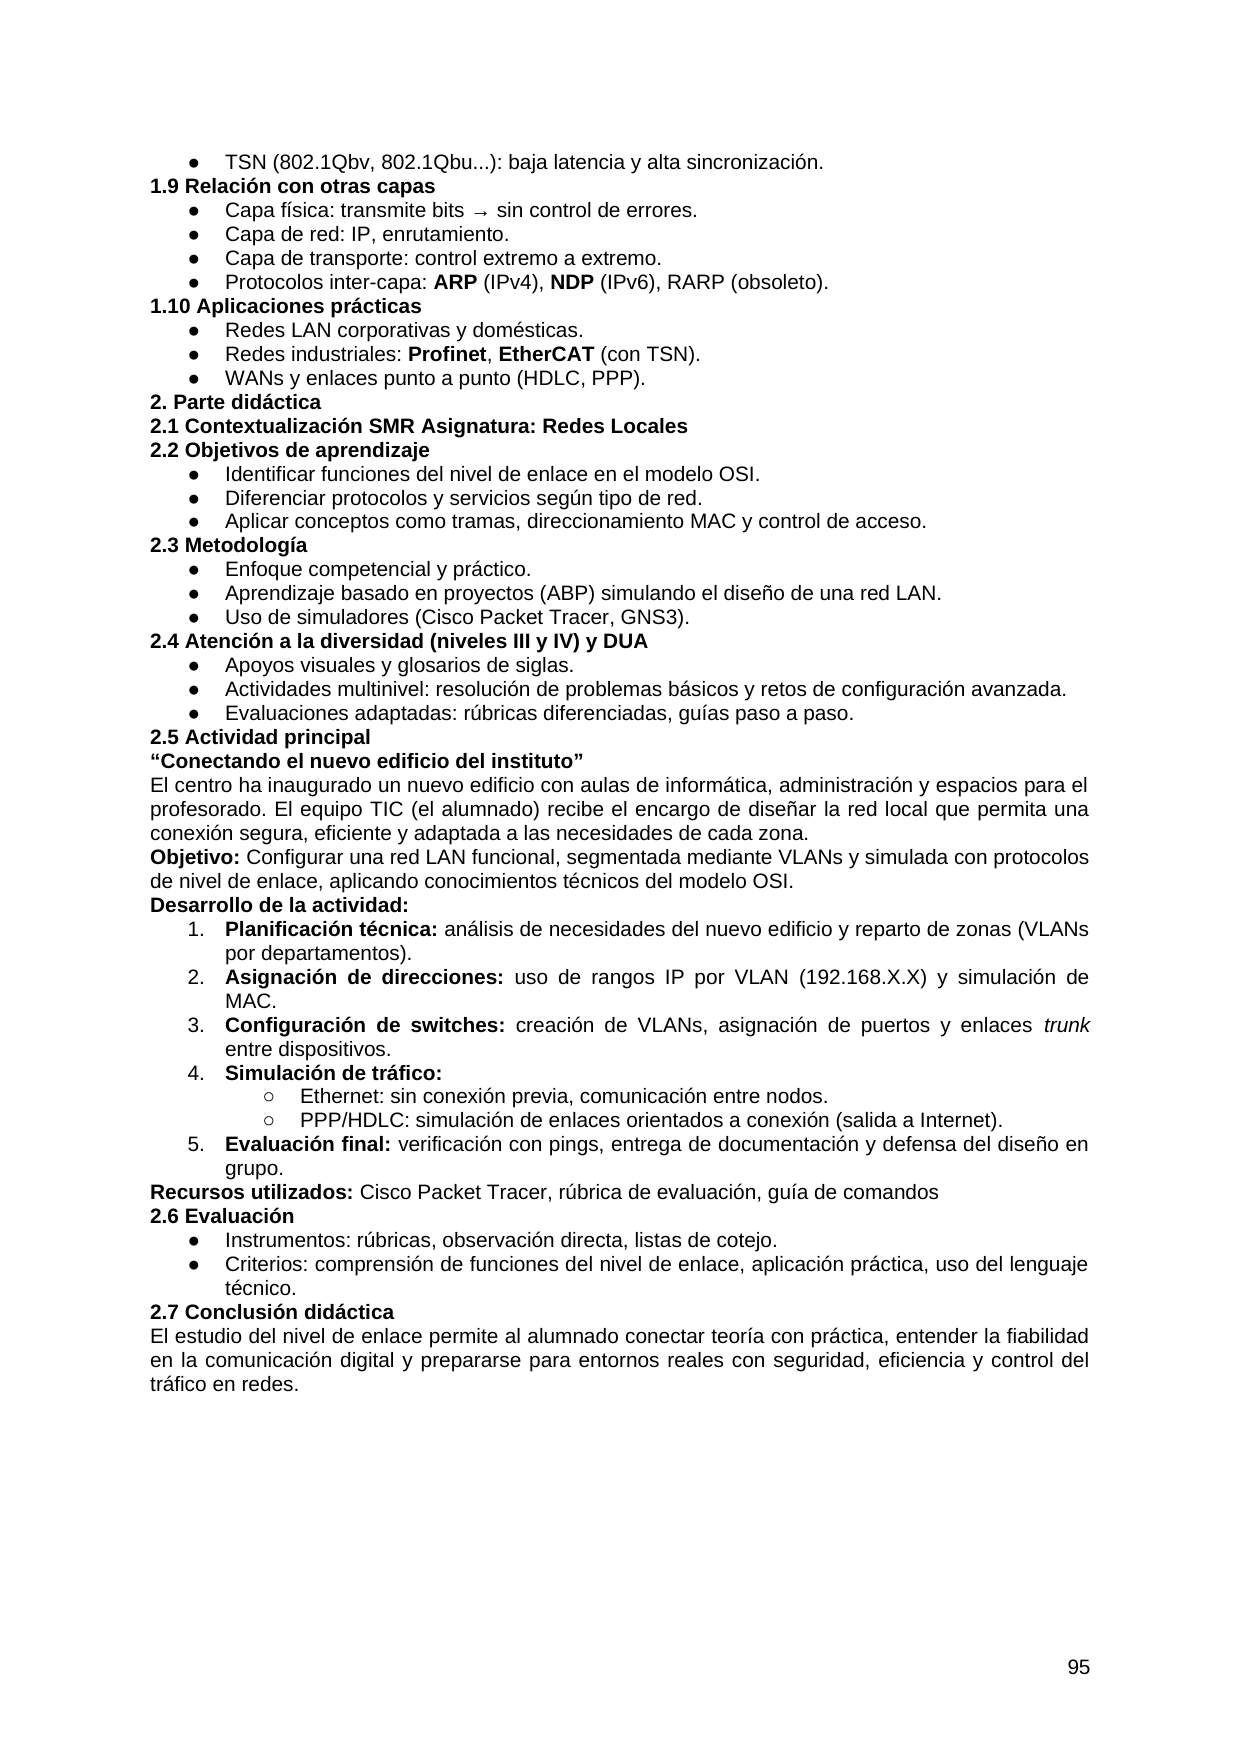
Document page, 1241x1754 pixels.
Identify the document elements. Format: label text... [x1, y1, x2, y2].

list Configuración de switches: creación de VLANs, asignación de puertos y enlaces trunk entre dispositivos. [187, 1012, 1090, 1060]
list Criterios: comprensión de funciones del nivel de enlace, aplicación práctica, uso del lenguaje técnico. [187, 1252, 1090, 1300]
list Enfoque competencial y práctico. [187, 557, 1090, 581]
list Evaluación final: verificación con pings, entrega de documentación y defensa del diseño en grupo. [187, 1132, 1090, 1180]
text El estudio del nivel de enlace permite al alumnado conectar teoría con práctica, entender la fiabilidad en la comunicación digital y prepararse para entornos reales con seguridad, eficiencia y control del tráfico en redes. [150, 1324, 1090, 1396]
list Planificación técnica: análisis de necesidades del nuevo edificio y reparto de zonas (VLANs por departamentos). [187, 917, 1090, 964]
list Asignación de direcciones: uso de rangos IP por VLAN (192.168.X.X) y simulación de MAC. [187, 964, 1090, 1012]
list Ethernet: sin conexión previa, comunicación entre nodos. [262, 1084, 1090, 1108]
text Objetivo: Configurar una red LAN funcional, segmentada mediante VLANs y simulada con protocolos de nivel de enlace, aplicando conocimientos técnicos del modelo OSI. [150, 845, 1090, 893]
subtitle 2.7 Conclusión didáctica [150, 1300, 1090, 1324]
subtitle 2. Parte didáctica [150, 389, 1090, 413]
list PPP/HDLC: simulación de enlaces orientados a conexión (salida a Internet). [262, 1108, 1090, 1132]
subtitle 2.5 Actividad principal [150, 725, 1090, 749]
list Identificar funciones del nivel de enlace en el modelo OSI. [187, 461, 1090, 485]
list TSN (802.1Qbv, 802.1Qbu...): baja latencia y alta sincronización. [187, 150, 1090, 174]
text Desarrollo de la actividad: [150, 893, 1090, 917]
list Redes LAN corporativas y domésticas. [187, 318, 1090, 342]
list Diferenciar protocolos y servicios según tipo de red. [187, 485, 1090, 509]
text Recursos utilizados: Cisco Packet Tracer, rúbrica de evaluación, guía de comandos [150, 1180, 1090, 1204]
text 2.1 Contextualización SMR Asignatura: Redes Locales [150, 413, 1090, 437]
list Protocolos inter-capa: ARP (IPv4), NDP (IPv6), RARP (obsoleto). [187, 270, 1090, 294]
list Actividades multinivel: resolución de problemas básicos y retos de configuración avanzada. [187, 677, 1090, 701]
list Simulación de tráfico: [187, 1060, 1090, 1084]
list Apoyos visuales y glosarios de siglas. [187, 653, 1090, 677]
subtitle 1.10 Aplicaciones prácticas [150, 294, 1090, 318]
list Aplicar conceptos como tramas, direccionamiento MAC y control de acceso. [187, 509, 1090, 533]
text 2.6 Evaluación [150, 1204, 1090, 1228]
list Capa de red: IP, enrutamiento. [187, 222, 1090, 246]
list Capa física: transmite bits → sin control de errores. [187, 198, 1090, 222]
list Instrumentos: rúbricas, observación directa, listas de cotejo. [187, 1228, 1090, 1252]
text El centro ha inaugurado un nuevo edificio con aulas de informática, administración y espacios para el profesorado. El equipo TIC (el alumnado) recibe el encargo de diseñar la red local que permita una conexión segura, eficiente y adaptada a las necesidades de cada zona. [150, 773, 1090, 845]
subtitle 2.2 Objetivos de aprendizaje [150, 437, 1090, 461]
list WANs y enlaces punto a punto (HDLC, PPP). [187, 366, 1090, 389]
list Uso de simuladores (Cisco Packet Tracer, GNS3). [187, 605, 1090, 629]
subtitle 2.4 Atención a la diversidad (niveles III y IV) y DUA [150, 629, 1090, 653]
list Redes industriales: Profinet, EtherCAT (con TSN). [187, 342, 1090, 366]
text “Conectando el nuevo edificio del instituto” [150, 749, 1090, 773]
subtitle 2.3 Metodología [150, 533, 1090, 557]
list Aprendizaje basado en proyectos (ABP) simulando el diseño de una red LAN. [187, 581, 1090, 605]
subtitle 1.9 Relación con otras capas [150, 174, 1090, 198]
list Evaluaciones adaptadas: rúbricas diferenciadas, guías paso a paso. [187, 701, 1090, 725]
list Capa de transporte: control extremo a extremo. [187, 246, 1090, 270]
